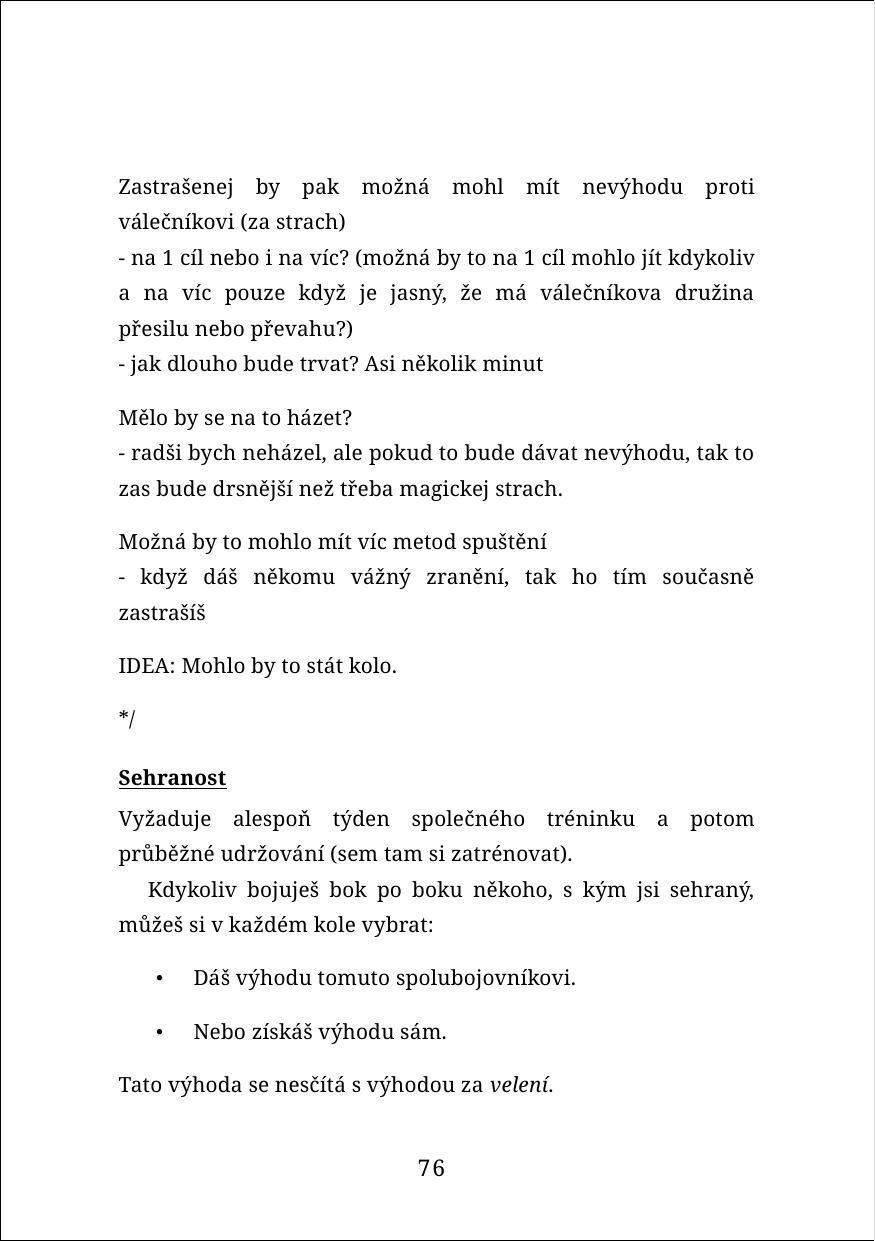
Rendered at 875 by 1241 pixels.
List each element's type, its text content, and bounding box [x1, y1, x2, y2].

subtitle Sehranost [118, 763, 756, 792]
text Mělo by se na to házet? - radši bych neházel, ale pokud to bude dávat nevýhodu, tak to zas bude drsnější než třeba magickej strach. [118, 403, 756, 502]
text Zastrašenej by pak možná mohl mít nevýhodu proti válečníkovi (za strach) - na 1 cíl nebo i na víc? (možná by to na 1 cíl mohlo jít kdykoliv a na víc pouze když je jasný, že má válečníkova družina přesilu nebo převahu?) - jak dlouho bude trvat? Asi několik minut [118, 172, 756, 378]
text */ [118, 704, 756, 733]
list Nebo získáš výhodu sám. [156, 1017, 756, 1045]
text Tato výhoda se nesčítá s výhodou za velení. [118, 1070, 756, 1098]
text IDEA: Mohlo by to stát kolo. [118, 651, 756, 679]
text Možná by to mohlo mít víc metod spuštění - když dáš někomu vážný zranění, tak ho tím současně zastrašíš [118, 527, 756, 626]
text Vyžaduje alespoň týden společného tréninku a potom průběžné udržování (sem tam si zatrénovat). Kdykoliv bojuješ bok po boku někoho, s kým jsi sehraný, můžeš si v každém kole vybrat: [118, 804, 756, 939]
list Dáš výhodu tomuto spolubojovníkovi. [156, 963, 756, 992]
